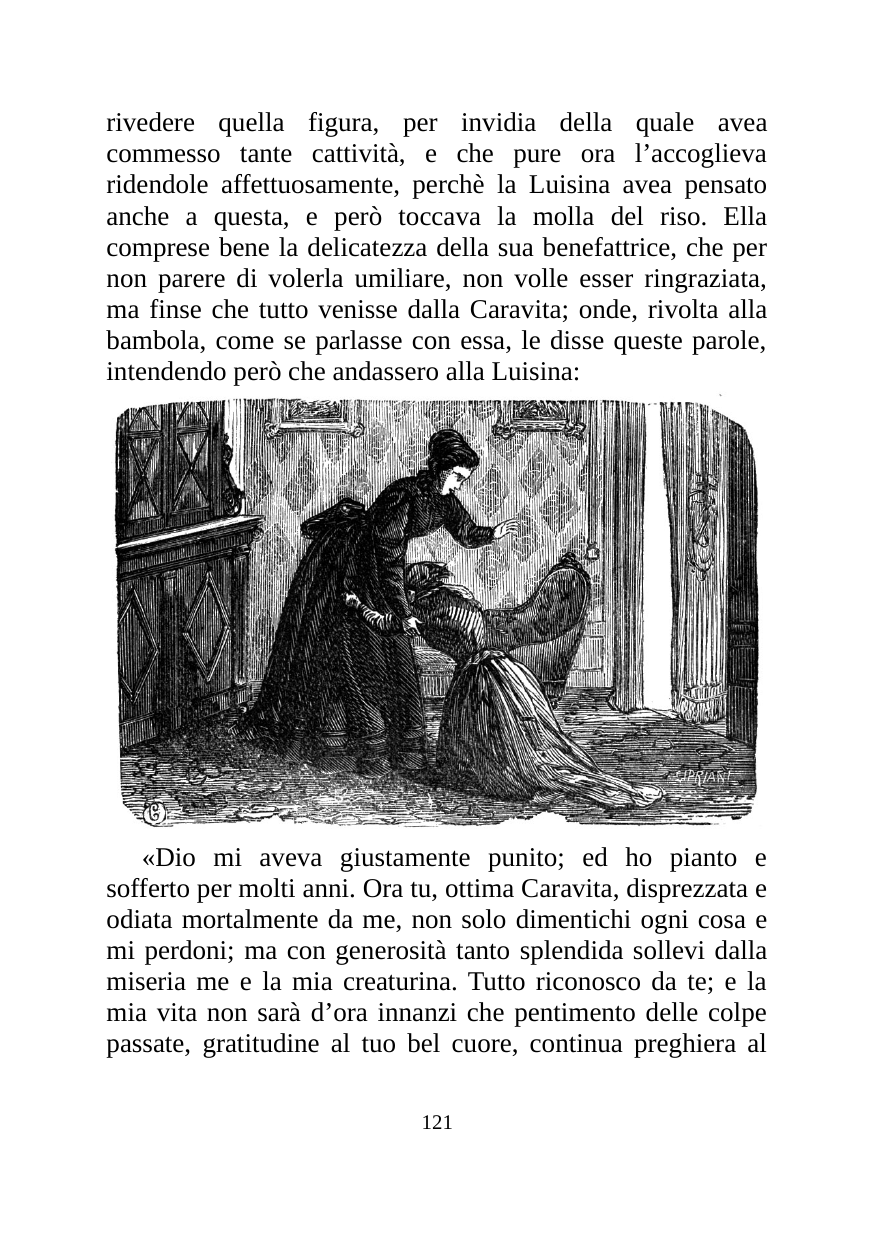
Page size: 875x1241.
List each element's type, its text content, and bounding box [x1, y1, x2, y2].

picture [106, 386, 768, 841]
text rivedere quella figura, per invidia della quale avea commesso tante cattività, e che pure ora l’accoglieva ridendole affettuosamente, perchè la Luisina avea pensato anche a questa, e però toccava la molla del riso. Ella comprese bene la delicatezza della sua benefattrice, che per non parere di volerla umiliare, non volle esser ringraziata, ma finse che tutto venisse dalla Caravita; onde, rivolta alla bambola, come se parlasse con essa, le disse queste parole, intendendo però che andassero alla Luisina: [106, 106, 768, 386]
text «Dio mi aveva giustamente punito; ed ho pianto e sofferto per molti anni. Ora tu, ottima Caravita, disprezzata e odiata mortalmente da me, non solo dimentichi ogni cosa e mi perdoni; ma con generosità tanto splendida sollevi dalla miseria me e la mia creaturina. Tutto riconosco da te; e la mia vita non sarà d’ora innanzi che pentimento delle colpe passate, gratitudine al tuo bel cuore, continua preghiera al [106, 841, 768, 1059]
